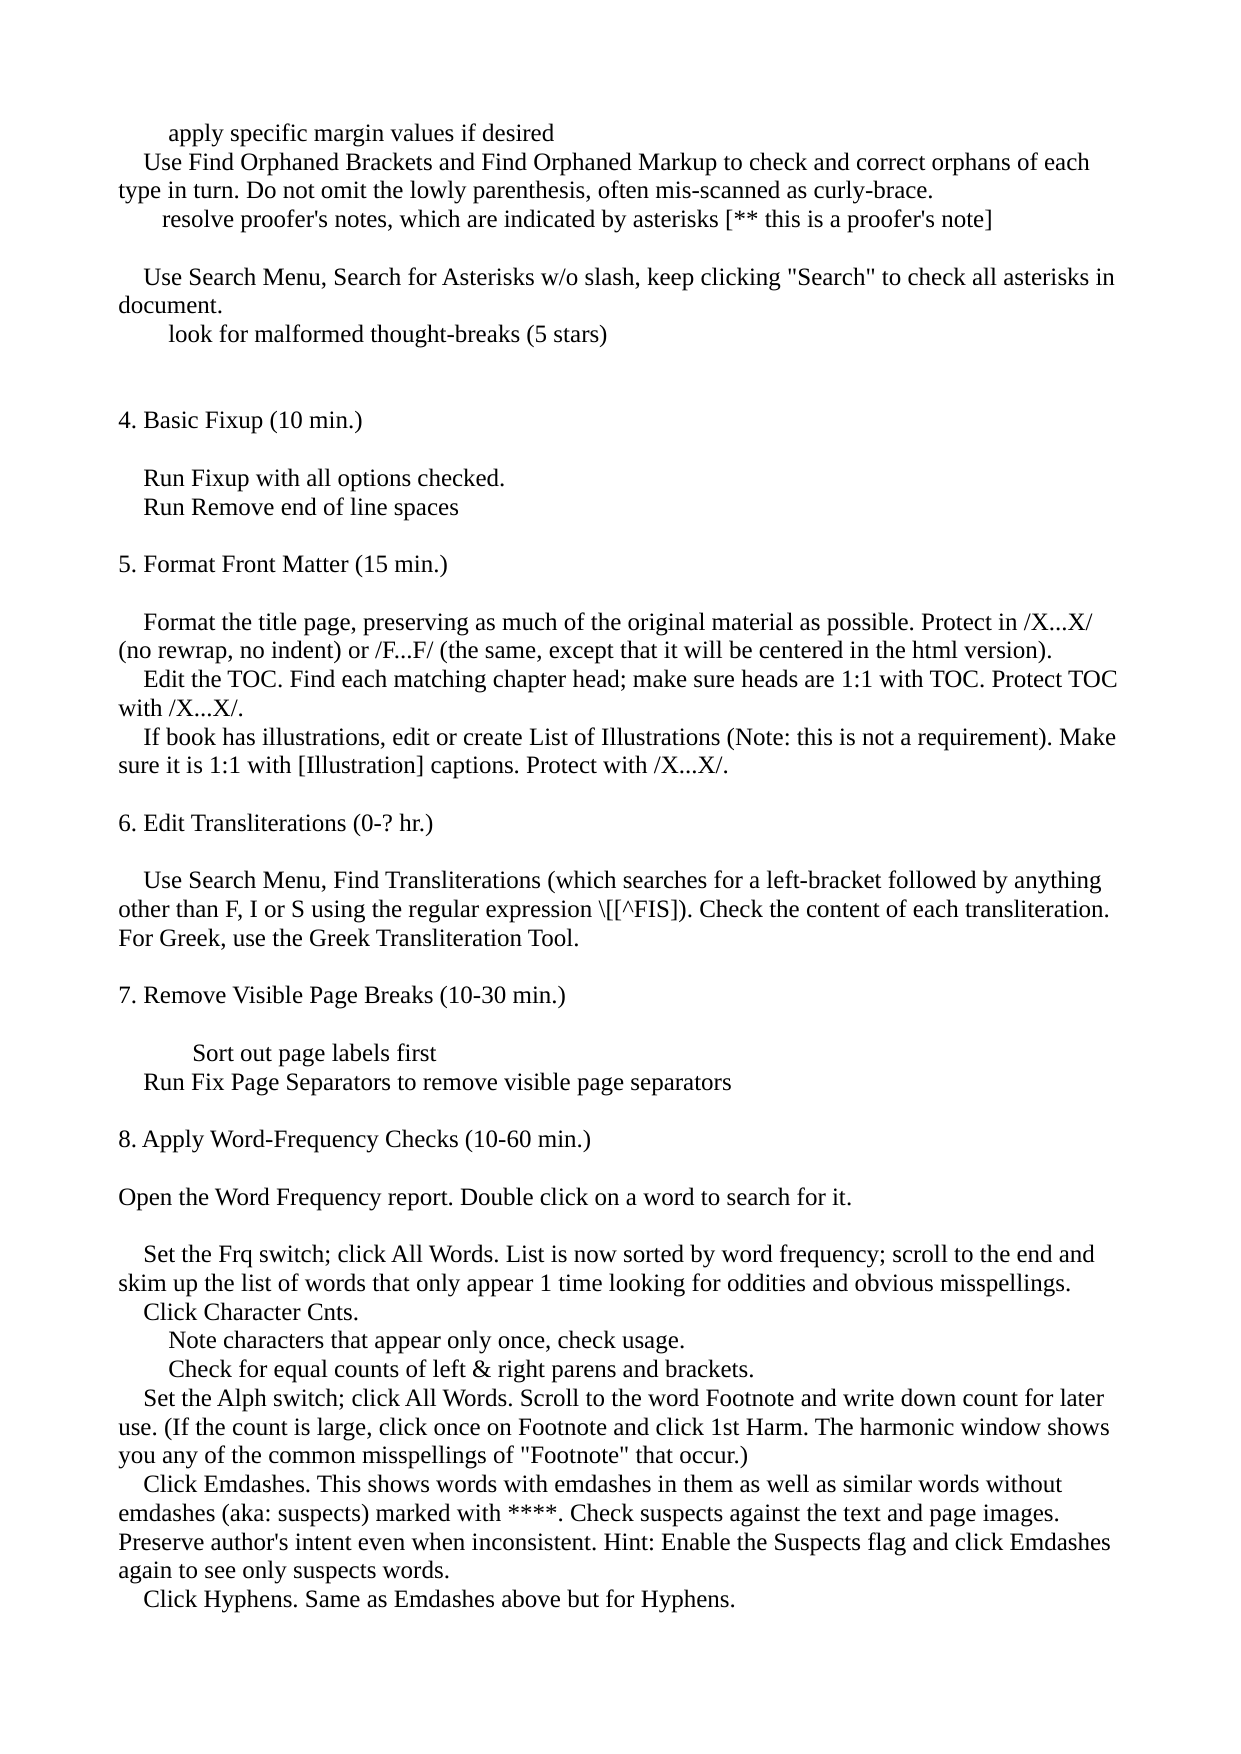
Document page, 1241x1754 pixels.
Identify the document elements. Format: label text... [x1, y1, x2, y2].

text Use Search Menu, Find Transliterations (which searches for a left-bracket followed by anything other than F, I or S using the regular expression \[[^FIS]). Check the content of each transliteration. For Greek, use the Greek Transliteration Tool. [118, 866, 1122, 952]
text 7. Remove Visible Page Breaks (10-30 min.) [118, 981, 1122, 1009]
text 8. Apply Word-Frequency Checks (10-60 min.) [118, 1124, 1122, 1153]
text resolve proofer's notes, which are indicated by asterisks [** this is a proofer's note] [118, 204, 1122, 233]
text Click Character Cnts. [118, 1297, 1122, 1326]
text Set the Frq switch; click All Words. List is now sorted by word frequency; scroll to the end and skim up the list of words that only appear 1 time looking for oddities and obvious misspellings. [118, 1239, 1122, 1297]
text Click Emdashes. This shows words with emdashes in them as well as similar words without emdashes (aka: suspects) marked with ****. Check suspects against the text and page images. Preserve author's intent even when inconsistent. Hint: Enable the Suspects flag and click Emdashes again to see only suspects words. [118, 1469, 1122, 1584]
text Note characters that appear only once, check usage. [118, 1326, 1122, 1354]
text apply specific margin values if desired [118, 118, 1122, 147]
text Run Fixup with all options checked. [118, 463, 1122, 492]
text Run Fix Page Separators to remove visible page separators [118, 1067, 1122, 1096]
text Format the title page, preserving as much of the original material as possible. Protect in /X...X/ (no rewrap, no indent) or /F...F/ (the same, except that it will be centered in the html version). [118, 607, 1122, 664]
text Edit the TOC. Find each matching chapter head; make sure heads are 1:1 with TOC. Protect TOC with /X...X/. [118, 664, 1122, 722]
text Open the Word Frequency report. Double click on a word to search for it. [118, 1182, 1122, 1211]
text Use Find Orphaned Brackets and Find Orphaned Markup to check and correct orphans of each type in turn. Do not omit the lowly parenthesis, often mis-scanned as curly-brace. [118, 147, 1122, 204]
text 5. Format Front Matter (15 min.) [118, 549, 1122, 578]
text Run Remove end of line spaces [118, 492, 1122, 521]
text Set the Alph switch; click All Words. Scroll to the word Footnote and write down count for later use. (If the count is large, click once on Footnote and click 1st Harm. The harmonic window shows you any of the common misspellings of "Footnote" that occur.) [118, 1383, 1122, 1469]
text Click Hyphens. Same as Emdashes above but for Hyphens. [118, 1584, 1122, 1613]
text Use Search Menu, Search for Asterisks w/o slash, keep clicking "Search" to check all asterisks in document. [118, 262, 1122, 319]
text 4. Basic Fixup (10 min.) [118, 406, 1122, 434]
text Sort out page labels first [118, 1038, 1122, 1067]
text Check for equal counts of left & right parens and brackets. [118, 1354, 1122, 1383]
text look for malformed thought-breaks (5 stars) [118, 319, 1122, 348]
text 6. Edit Transliterations (0-? hr.) [118, 808, 1122, 837]
text If book has illustrations, edit or create List of Illustrations (Note: this is not a requirement). Make sure it is 1:1 with [Illustration] captions. Protect with /X...X/. [118, 722, 1122, 779]
